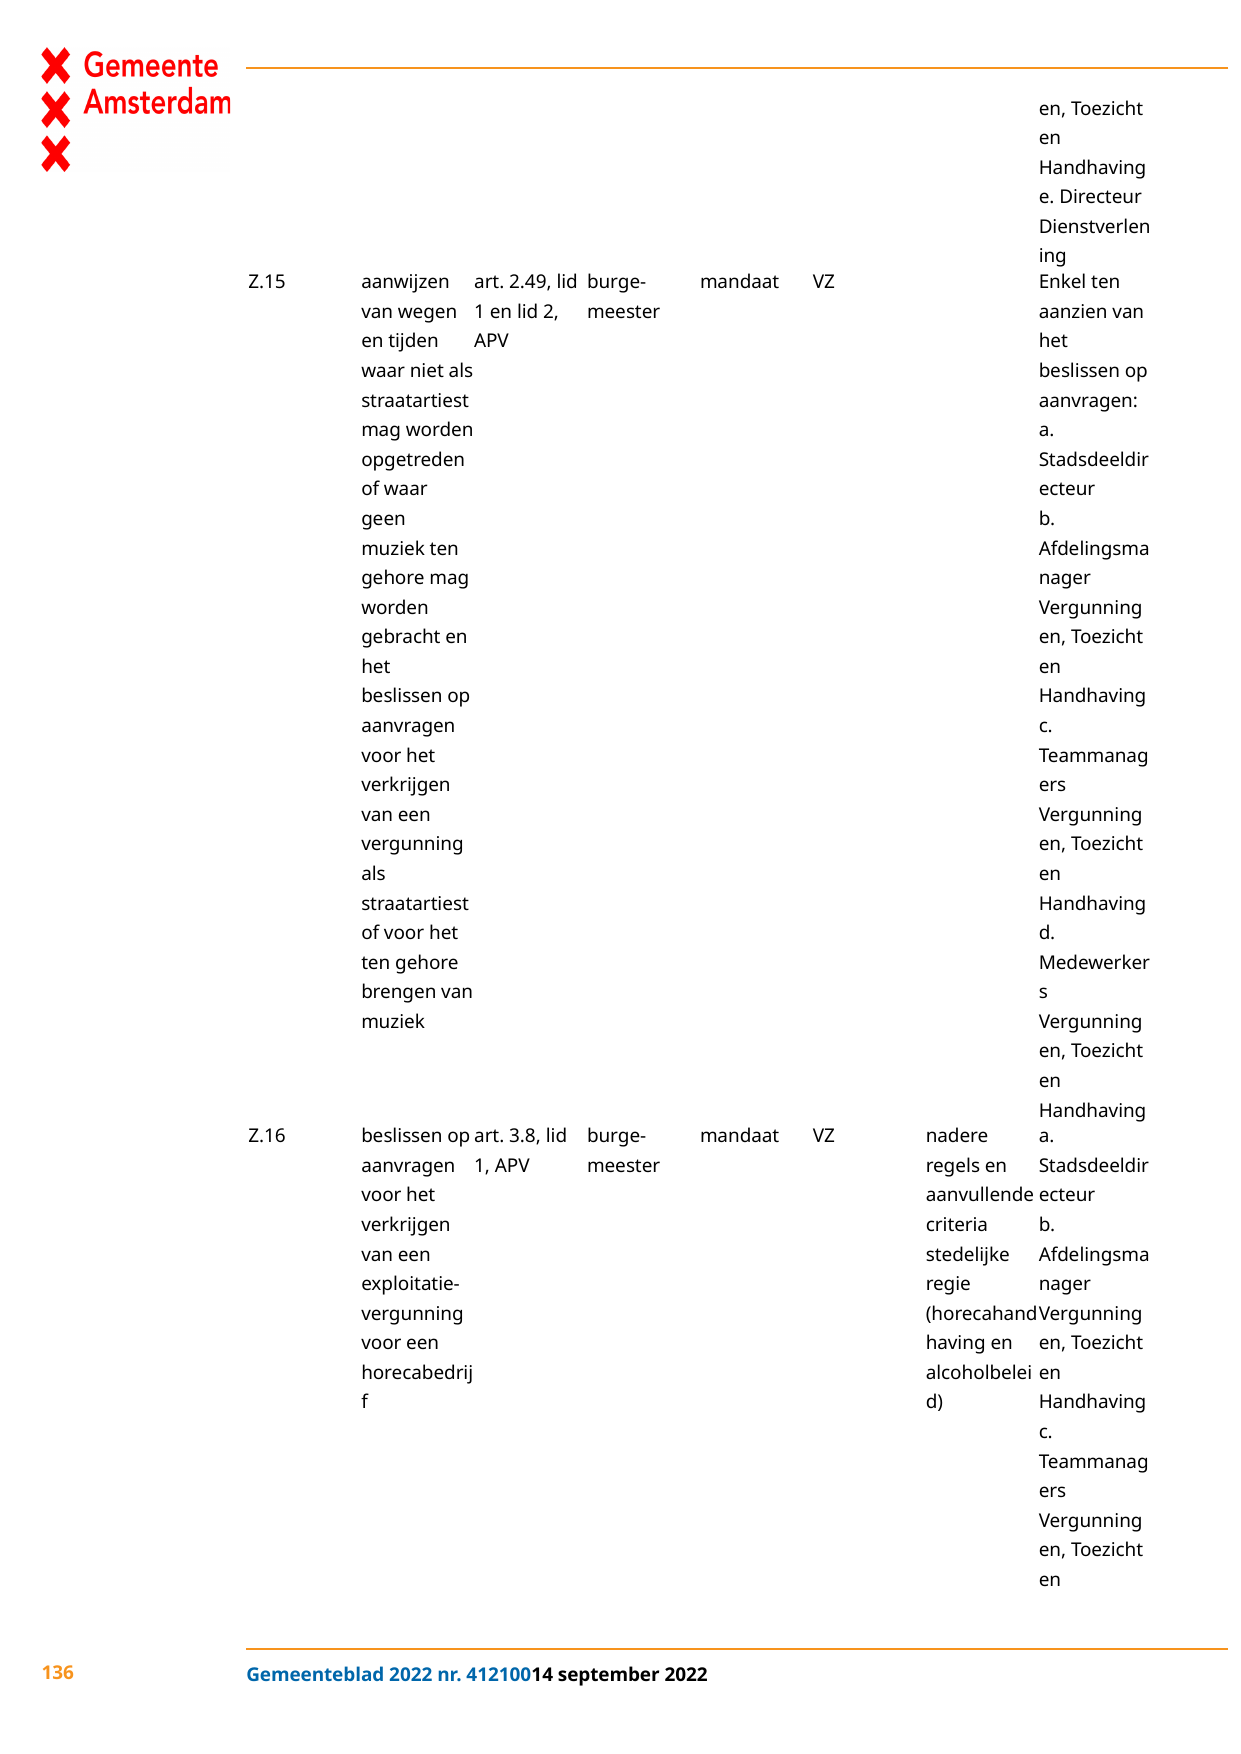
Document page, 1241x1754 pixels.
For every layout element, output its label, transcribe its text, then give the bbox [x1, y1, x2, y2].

table_cell burge-meester [587, 269, 700, 1122]
table_cell burge-meester [587, 1123, 700, 1592]
table_cell [926, 95, 1038, 268]
table_cell [813, 95, 926, 268]
table_cell a. Stadsdeeldirecteur b. Afdelingsmanager Vergunningen, Toezicht en Handhaving c. Teammanagers Vergunningen, Toezicht en [1039, 1123, 1152, 1592]
table_cell [926, 269, 1038, 1122]
table_cell Enkel ten aanzien van het beslissen op aanvragen: a. Stadsdeeldirecteur b. Afdelingsmanager Vergunningen, Toezicht en Handhaving c. Teammanagers Vergunningen, Toezicht en Handhaving d. Medewerkers Vergunningen, Toezicht en Handhaving [1039, 269, 1152, 1122]
table_cell art. 3.8, lid 1, APV [474, 1123, 587, 1592]
table_cell aanwijzen van wegen en tijden waar niet als straatartiest mag worden opgetreden of waar geen muziek ten gehore mag worden gebracht en het beslissen op aanvragen voor het verkrijgen van een vergunning als straatartiest of voor het ten gehore brengen van muziek [361, 269, 474, 1122]
table_cell nadere regels en aanvullende criteria stedelijke regie (horecahandhaving en alcoholbeleid) [926, 1123, 1038, 1592]
table_cell mandaat [700, 1123, 813, 1592]
picture [41, 47, 231, 172]
table_cell art. 2.49, lid 1 en lid 2, APV [474, 269, 587, 1122]
table_cell [587, 95, 700, 268]
table_cell beslissen op aanvragen voor het verkrijgen van een exploitatie-vergunning voor een horecabedrijf [361, 1123, 474, 1592]
table_cell [361, 95, 474, 268]
table_cell en, Toezicht en Handhaving e. Directeur Dienstverlening [1039, 95, 1152, 268]
table_cell [700, 95, 813, 268]
table_cell VZ [813, 269, 926, 1122]
table_cell Z.15 [248, 269, 361, 1122]
table_cell mandaat [700, 269, 813, 1122]
table_cell Z.16 [248, 1123, 361, 1592]
table_cell [248, 95, 361, 268]
table_cell [474, 95, 587, 268]
table_cell VZ [813, 1123, 926, 1592]
